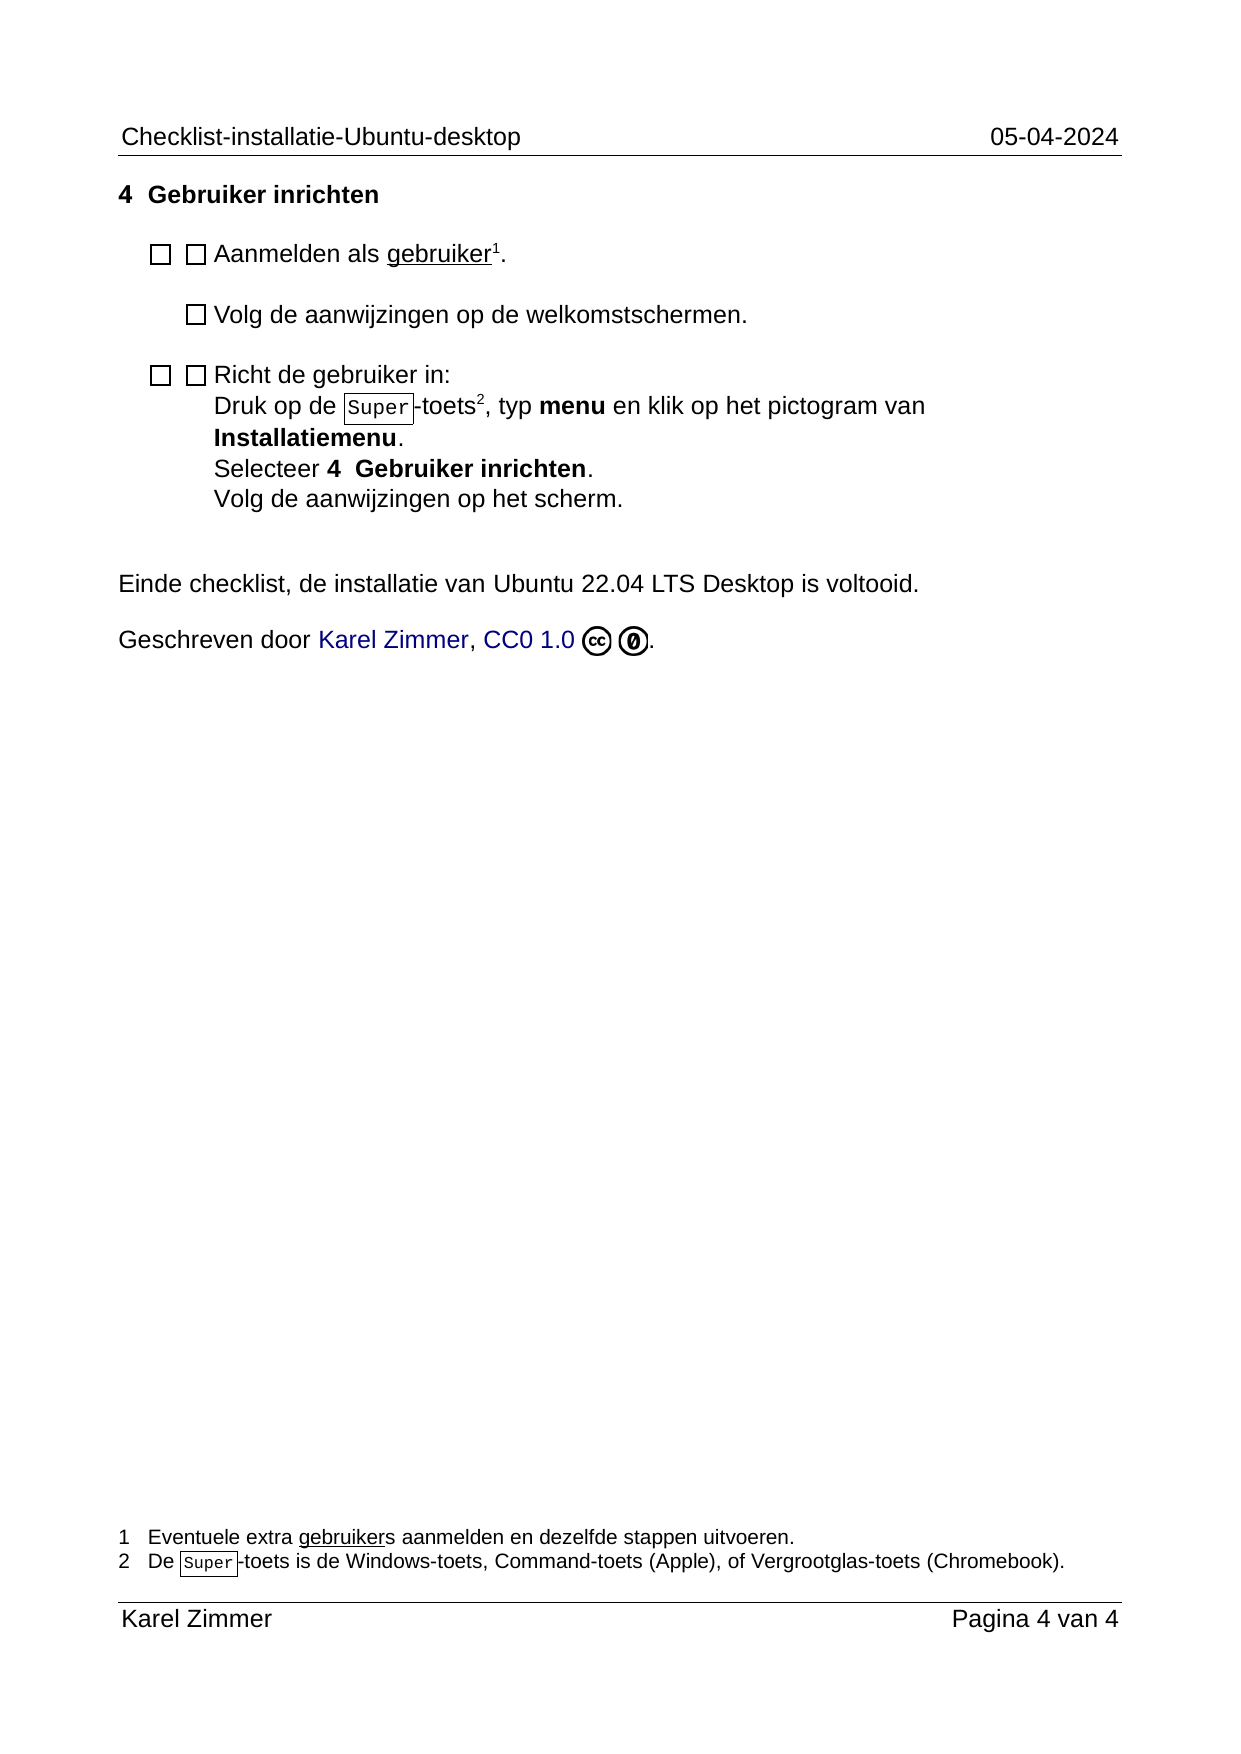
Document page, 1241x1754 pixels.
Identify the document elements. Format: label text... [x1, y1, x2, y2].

table_cell [177, 330, 213, 360]
table_cell [177, 269, 213, 300]
table_cell [118, 300, 142, 330]
table_cell [118, 269, 142, 300]
table_cell [177, 454, 213, 484]
table_cell [177, 391, 213, 453]
list Gebruiker inrichten [118, 177, 1122, 211]
table_cell Volg de aanwijzingen op het scherm. [213, 484, 1122, 514]
table_cell Richt de gebruiker in: [213, 360, 1122, 391]
table_cell [118, 454, 142, 484]
table_cell [177, 360, 213, 391]
table_cell Druk op de Super-toets, typ menu en klik op het pictogram van Installatiemenu. [213, 391, 1122, 453]
table_cell [142, 300, 177, 330]
picture [582, 626, 612, 656]
table_cell [118, 391, 142, 453]
table_cell [142, 454, 177, 484]
list Geschreven door Karel Zimmer, CC0 1.0 [118, 626, 582, 656]
text Einde checklist, de installatie van Ubuntu 22.04 LTS Desktop is voltooid. [118, 570, 1122, 598]
table_cell Selecteer 4 Gebruiker inrichten. [213, 454, 1122, 484]
table_header [177, 239, 213, 269]
picture [618, 626, 648, 656]
table_cell [142, 391, 177, 453]
table_cell [118, 330, 142, 360]
table_cell [142, 484, 177, 514]
table_cell [142, 330, 177, 360]
table_cell [213, 269, 1122, 300]
table_cell [142, 360, 177, 391]
list . [648, 626, 1122, 656]
table_header [142, 239, 177, 269]
table_cell [177, 300, 213, 330]
table_cell [142, 269, 177, 300]
table_cell [213, 330, 1122, 360]
table_cell Volg de aanwijzingen op de welkomstschermen. [213, 300, 1122, 330]
table_cell [118, 360, 142, 391]
table_cell [118, 484, 142, 514]
table_header Aanmelden als gebruiker. [213, 239, 1122, 269]
table_header [118, 239, 142, 269]
table_cell [177, 484, 213, 514]
